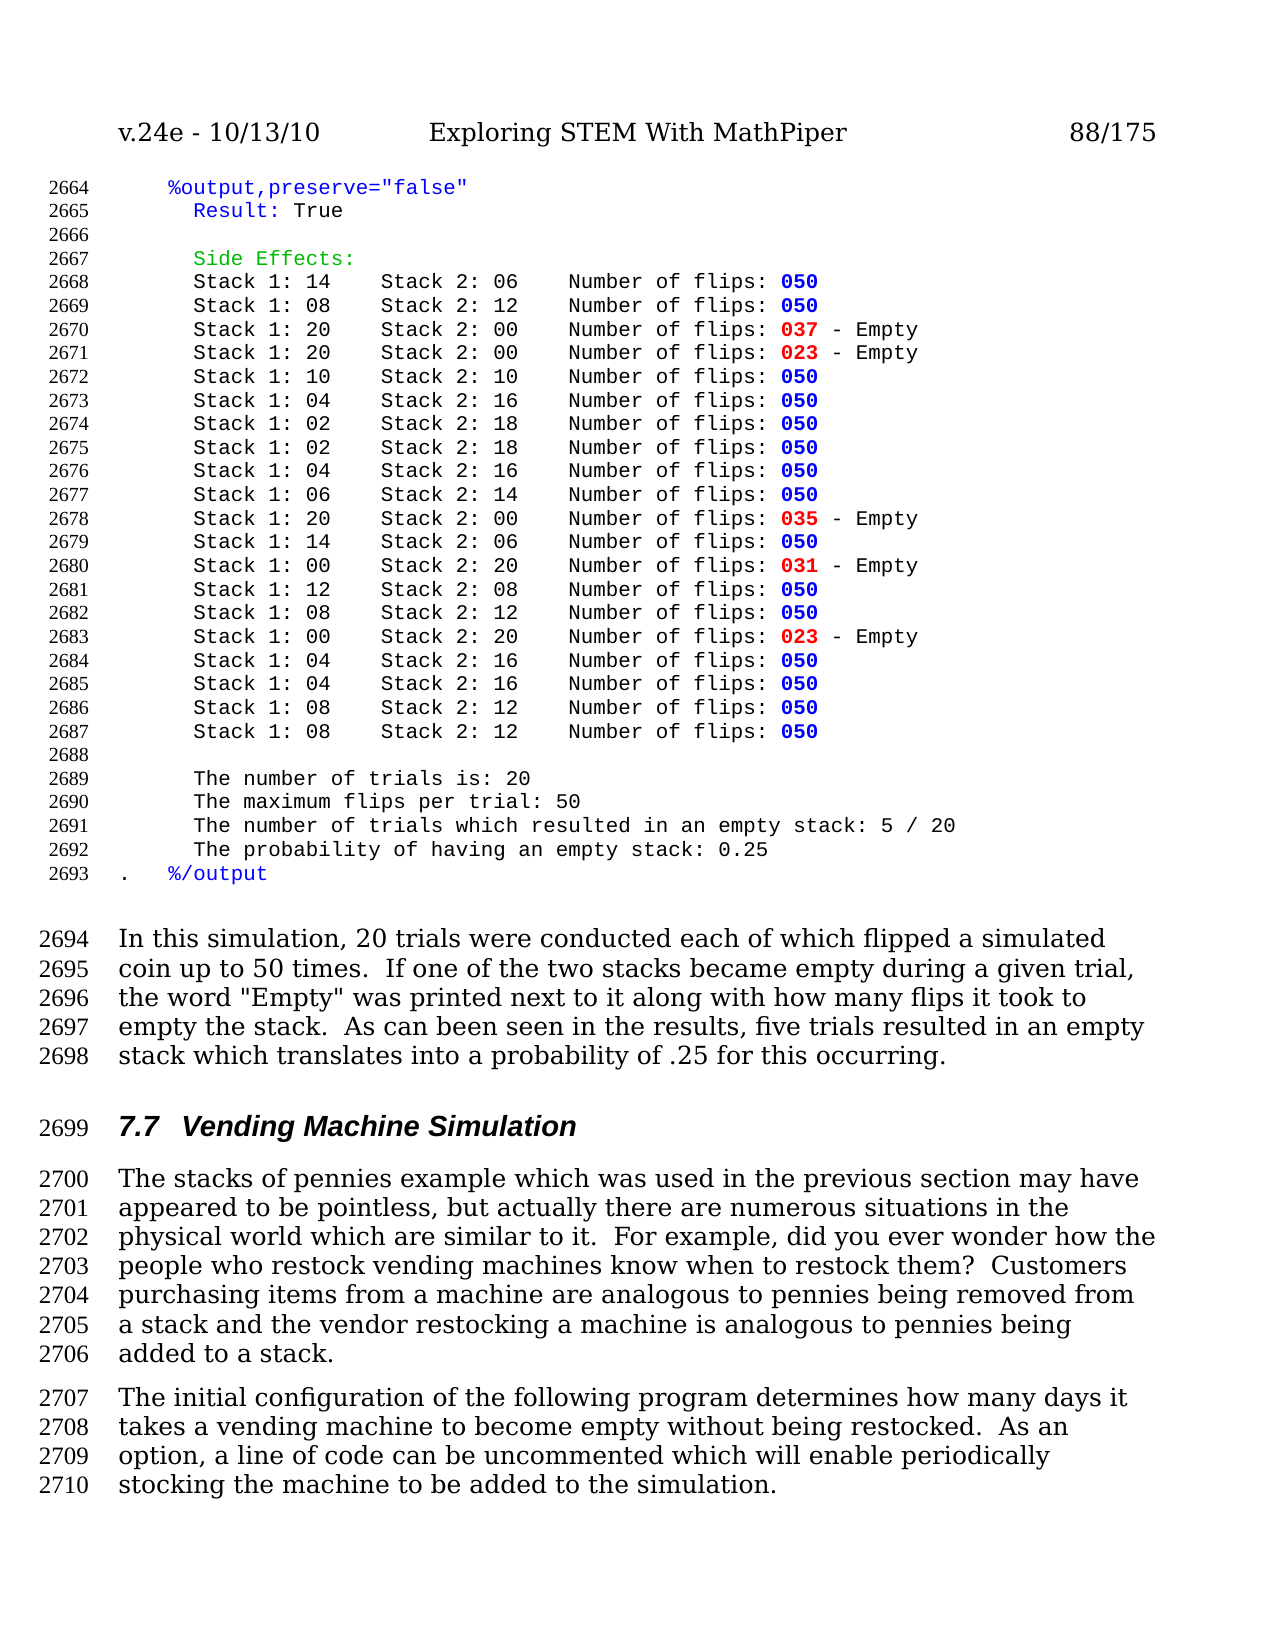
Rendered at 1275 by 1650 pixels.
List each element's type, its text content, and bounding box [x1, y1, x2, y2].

text Stack 1: 20 Stack 2: 00 Number of flips: 023 - Empty [118, 342, 1157, 366]
text Stack 1: 00 Stack 2: 20 Number of flips: 023 - Empty [118, 626, 1157, 650]
text %output,preserve="false" [118, 177, 1157, 200]
text The number of trials which resulted in an empty stack: 5 / 20 [118, 815, 1157, 839]
text The initial configuration of the following program determines how many days it takes a vending machine to become empty without being restocked. As an option, a line of code can be uncommented which will enable periodically stocking the machine to be added to the simulation. [118, 1383, 1157, 1500]
text Stack 1: 02 Stack 2: 18 Number of flips: 050 [118, 437, 1157, 461]
text Side Effects: [118, 248, 1157, 271]
text Result: True [118, 200, 1157, 224]
text Stack 1: 10 Stack 2: 10 Number of flips: 050 [118, 366, 1157, 389]
text The number of trials is: 20 [118, 768, 1157, 792]
text Stack 1: 08 Stack 2: 12 Number of flips: 050 [118, 721, 1157, 744]
text Stack 1: 08 Stack 2: 12 Number of flips: 050 [118, 602, 1157, 626]
text Stack 1: 06 Stack 2: 14 Number of flips: 050 [118, 484, 1157, 508]
text Stack 1: 04 Stack 2: 16 Number of flips: 050 [118, 389, 1157, 413]
text Stack 1: 04 Stack 2: 16 Number of flips: 050 [118, 650, 1157, 673]
subtitle Vending Machine Simulation [118, 1109, 1157, 1143]
text The probability of having an empty stack: 0.25 [118, 839, 1157, 862]
text Stack 1: 20 Stack 2: 00 Number of flips: 035 - Empty [118, 508, 1157, 531]
text Stack 1: 00 Stack 2: 20 Number of flips: 031 - Empty [118, 555, 1157, 579]
text In this simulation, 20 trials were conducted each of which flipped a simulated coin up to 50 times. If one of the two stacks became empty during a given trial, the word "Empty" was printed next to it along with how many flips it took to empty the stack. As can been seen in the results, five trials resulted in an empty stack which translates into a probability of .25 for this occurring. [118, 924, 1157, 1070]
text . %/output [118, 862, 1157, 886]
text Stack 1: 12 Stack 2: 08 Number of flips: 050 [118, 579, 1157, 602]
text Stack 1: 02 Stack 2: 18 Number of flips: 050 [118, 413, 1157, 437]
text Stack 1: 14 Stack 2: 06 Number of flips: 050 [118, 531, 1157, 555]
text Stack 1: 04 Stack 2: 16 Number of flips: 050 [118, 673, 1157, 697]
text Stack 1: 08 Stack 2: 12 Number of flips: 050 [118, 295, 1157, 319]
text Stack 1: 20 Stack 2: 00 Number of flips: 037 - Empty [118, 319, 1157, 342]
text The stacks of pennies example which was used in the previous section may have appeared to be pointless, but actually there are numerous situations in the physical world which are similar to it. For example, did you ever wonder how the people who restock vending machines know when to restock them? Customers purchasing items from a machine are analogous to pennies being removed from a stack and the vendor restocking a machine is analogous to pennies being added to a stack. [118, 1164, 1157, 1368]
text The maximum flips per trial: 50 [118, 792, 1157, 815]
text Stack 1: 04 Stack 2: 16 Number of flips: 050 [118, 461, 1157, 484]
text Stack 1: 08 Stack 2: 12 Number of flips: 050 [118, 697, 1157, 721]
text Stack 1: 14 Stack 2: 06 Number of flips: 050 [118, 271, 1157, 295]
